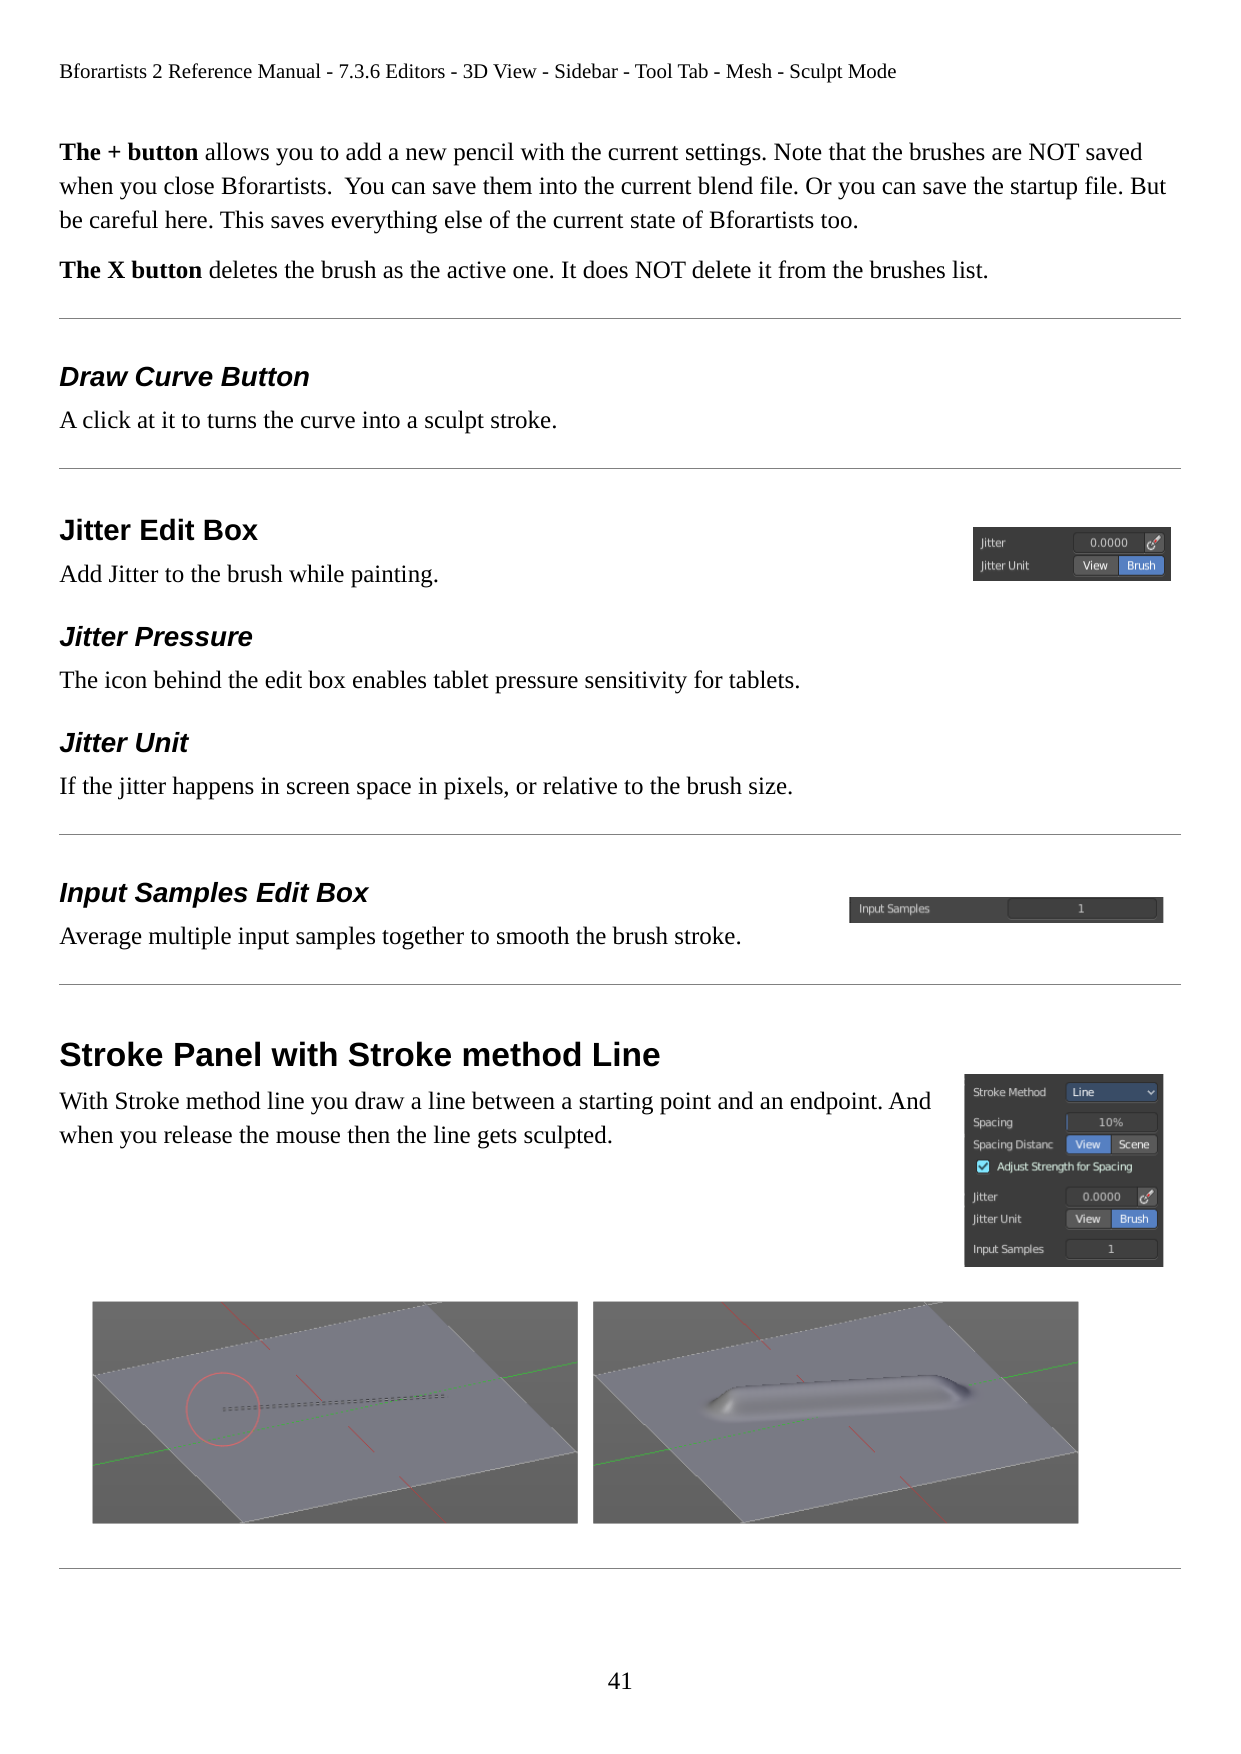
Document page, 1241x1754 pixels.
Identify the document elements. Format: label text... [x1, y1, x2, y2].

picture [76, 1285, 1094, 1536]
text The icon behind the edit box enables tablet pressure sensitivity for tablets. [59, 665, 1181, 693]
subtitle Jitter Edit Box [59, 513, 1181, 546]
picture [964, 1074, 1164, 1267]
subtitle Input Samples Edit Box [59, 876, 1181, 908]
subtitle Jitter Pressure [59, 620, 1181, 652]
subtitle Draw Curve Button [59, 360, 1181, 392]
subtitle Jitter Unit [59, 726, 1181, 758]
text A click at it to turns the curve into a sculpt stroke. [59, 405, 1181, 433]
text Average multiple input samples together to smooth the brush stroke. [59, 921, 1181, 949]
text The + button allows you to add a new pencil with the current settings. Note that the brushes are NOT saved when you close Bforartists. You can save them into the current blend file. Or you can save the startup file. But be careful here. This saves everything else of the current state of Bforartists too. [59, 137, 1181, 234]
picture [973, 527, 1171, 581]
text With Stroke method line you draw a line between a starting point and an endpoint. And when you release the mouse then the line gets sculpted. [59, 1086, 964, 1149]
picture [849, 897, 1164, 923]
text Add Jitter to the brush while painting. [59, 559, 1181, 588]
subtitle Stroke Panel with Stroke method Line [59, 1035, 1181, 1073]
text The X button deletes the brush as the active one. It does NOT delete it from the brushes list. [59, 255, 1181, 283]
text If the jitter happens in screen space in pixels, or relative to the brush size. [59, 771, 1181, 799]
